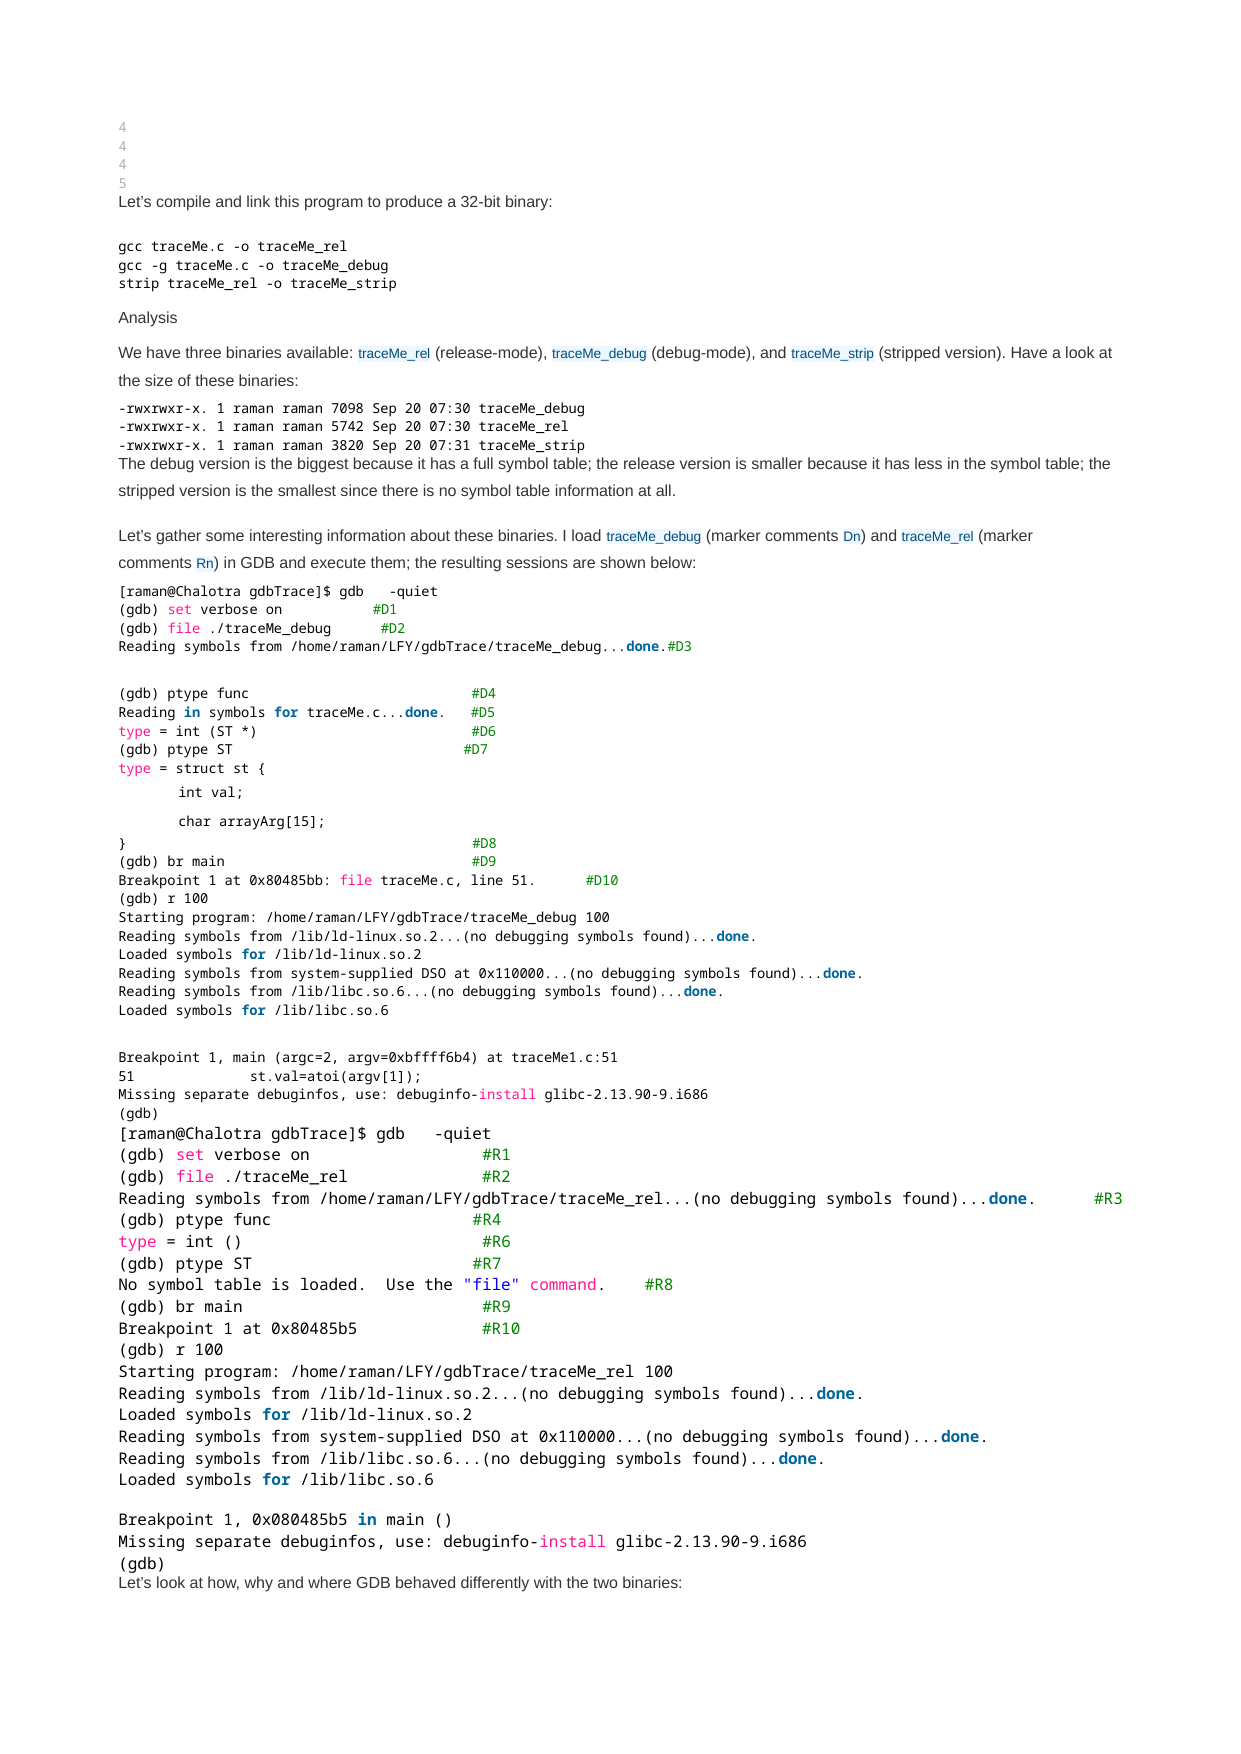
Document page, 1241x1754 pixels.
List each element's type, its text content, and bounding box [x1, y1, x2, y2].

text Let’s compile and link this program to produce a 32-bit binary: [118, 192, 1122, 211]
table_header -rwxrwxr-x. 1 raman raman 7098 Sep 20 07:30 traceMe_debug -rwxrwxr-x. 1 raman raman 5742 Sep 20 07:30 traceMe_rel -rwxrwxr-x. 1 raman raman 3820 Sep 20 07:31 traceMe_strip [118, 399, 1228, 454]
table_header [raman@Chalotra gdbTrace]$ gdb -quiet (gdb) set verbose on #D1 (gdb) file ./traceMe_debug #D2 Reading symbols from /home/raman/LFY/gdbTrace/traceMe_debug...done.#D3 (gdb) ptype func #D4 Reading in symbols for traceMe.c...done. #D5 type = int (ST *) #D6 (gdb) ptype ST #D7 type = struct st { int val; char arrayArg[15]; } #D8 (gdb) br main #D9 Breakpoint 1 at 0x80485bb: file traceMe.c, line 51. #D10 (gdb) r 100 Starting program: /home/raman/LFY/gdbTrace/traceMe_debug 100 Reading symbols from /lib/ld-linux.so.2...(no debugging symbols found)...done. Loaded symbols for /lib/ld-linux.so.2 Reading symbols from system-supplied DSO at 0x110000...(no debugging symbols found)...done. Reading symbols from /lib/libc.so.6...(no debugging symbols found)...done. Loaded symbols for /lib/libc.so.6 Breakpoint 1, main (argc=2, argv=0xbffff6b4) at traceMe1.c:51 51 st.val=atoi(argv[1]); Missing separate debuginfos, use: debuginfo-install glibc-2.13.90-9.i686 (gdb) [118, 581, 1228, 1122]
table_header [124, 118, 1240, 192]
subtitle Analysis [118, 292, 1122, 327]
table_header 44 45 [118, 118, 124, 192]
text Let’s gather some interesting information about these binaries. I load traceMe_debug (marker comments Dn) and traceMe_rel (marker comments Rn) in GDB and execute them; the resulting sessions are shown below: [118, 526, 1122, 572]
text We have three binaries available: traceMe_rel (release-mode), traceMe_debug (debug-mode), and traceMe_strip (stripped version). Have a look at the size of these binaries: [118, 344, 1122, 389]
text The debug version is the biggest because it has a full symbol table; the release version is smaller because it has less in the symbol table; the stripped version is the smallest since there is no symbol table information at all. [118, 454, 1122, 500]
table_header [raman@Chalotra gdbTrace]$ gdb -quiet (gdb) set verbose on #R1 (gdb) file ./traceMe_rel #R2 Reading symbols from /home/raman/LFY/gdbTrace/traceMe_rel...(no debugging symbols found)...done. #R3 (gdb) ptype func #R4 type = int () #R6 (gdb) ptype ST #R7 No symbol table is loaded. Use the "file" command. #R8 (gdb) br main #R9 Breakpoint 1 at 0x80485b5 #R10 (gdb) r 100 Starting program: /home/raman/LFY/gdbTrace/traceMe_rel 100 Reading symbols from /lib/ld-linux.so.2...(no debugging symbols found)...done. Loaded symbols for /lib/ld-linux.so.2 Reading symbols from system-supplied DSO at 0x110000...(no debugging symbols found)...done. Reading symbols from /lib/libc.so.6...(no debugging symbols found)...done. Loaded symbols for /lib/libc.so.6 Breakpoint 1, 0x080485b5 in main () Missing separate debuginfos, use: debuginfo-install glibc-2.13.90-9.i686 (gdb) [118, 1122, 1228, 1574]
table_header gcc traceMe.c -o traceMe_rel gcc -g traceMe.c -o traceMe_debug strip traceMe_rel -o traceMe_strip [118, 237, 1228, 292]
text Let’s look at how, why and where GDB behaved differently with the two binaries: [118, 1574, 1122, 1592]
